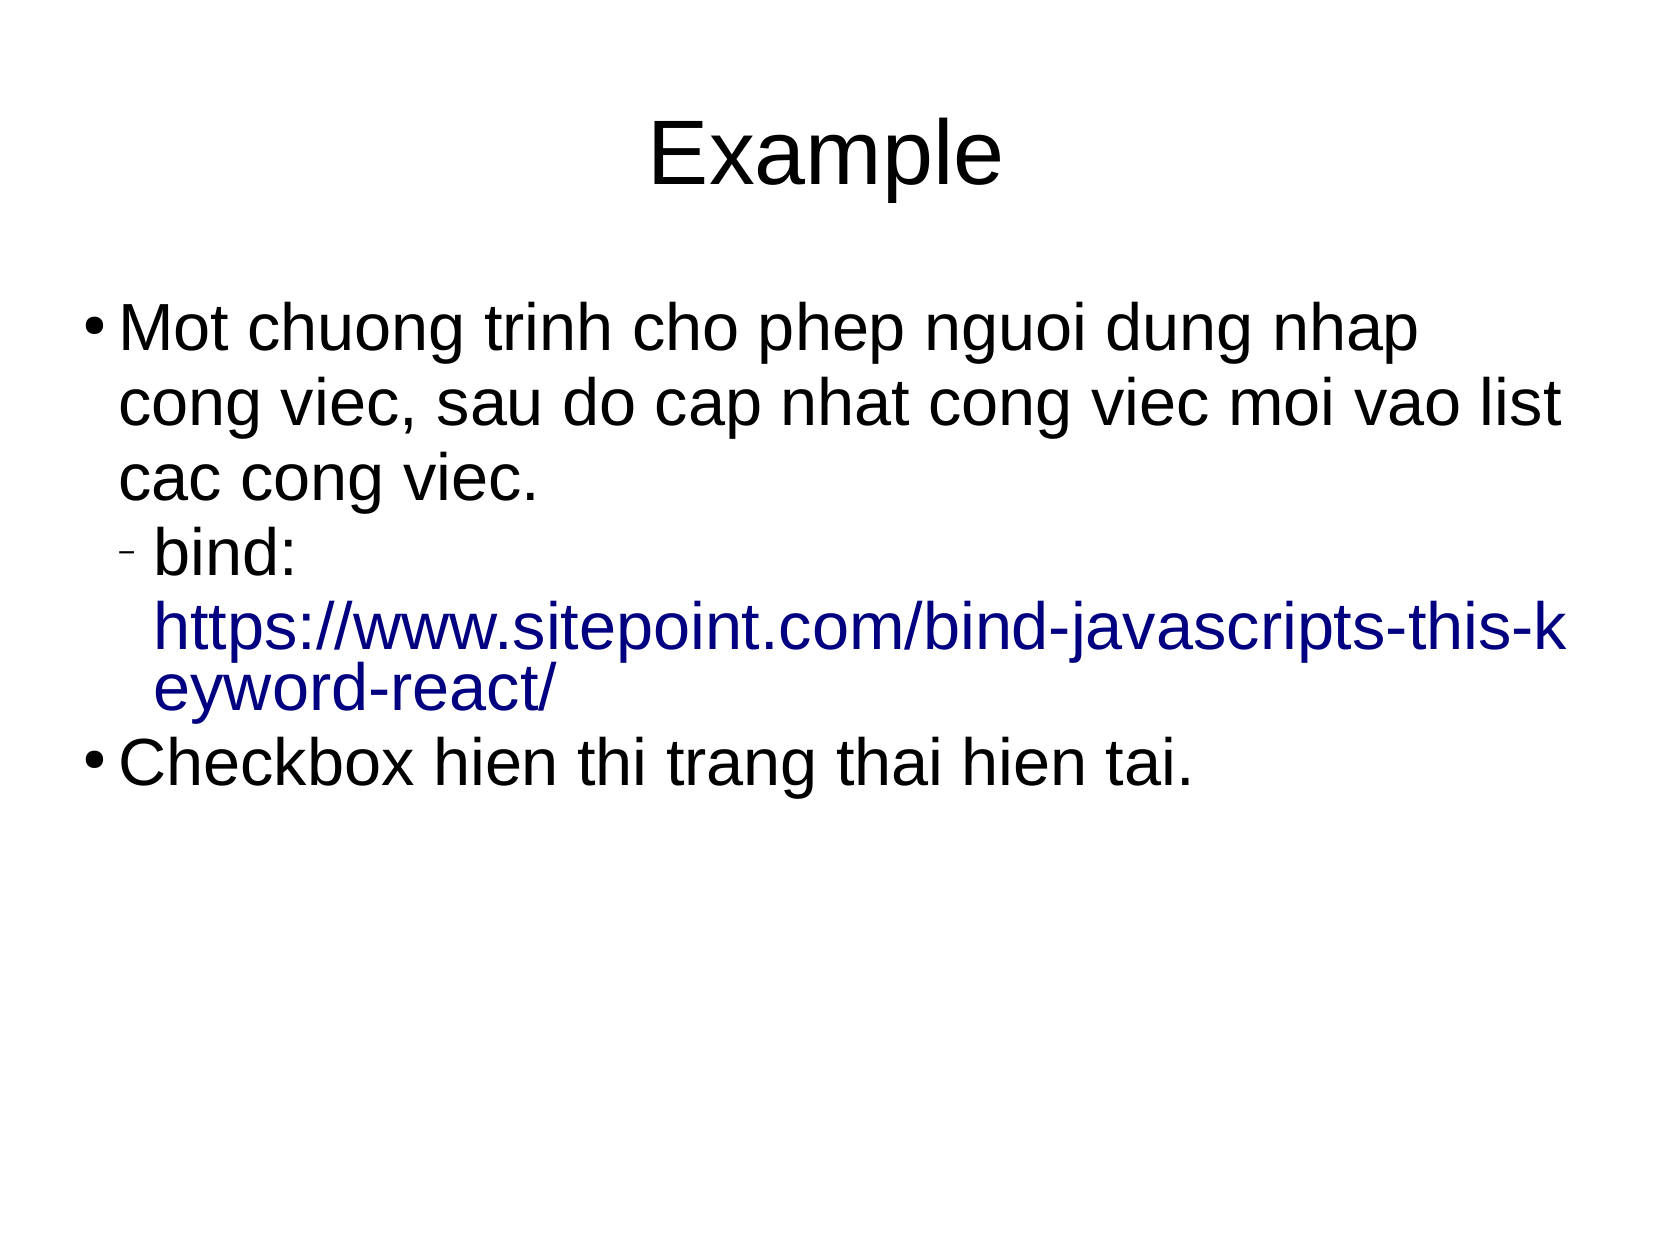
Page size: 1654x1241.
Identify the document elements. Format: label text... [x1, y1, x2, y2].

subtitle Mot chuong trinh cho phep nguoi dung nhap cong viec, sau do cap nhat cong viec moi vao list cac cong viec. bind: https://www.sitepoint.com/bind-javascripts-this-keyword-react/ Checkbox hien thi trang thai hien tai. [82, 290, 1571, 1010]
title Example [82, 49, 1571, 257]
